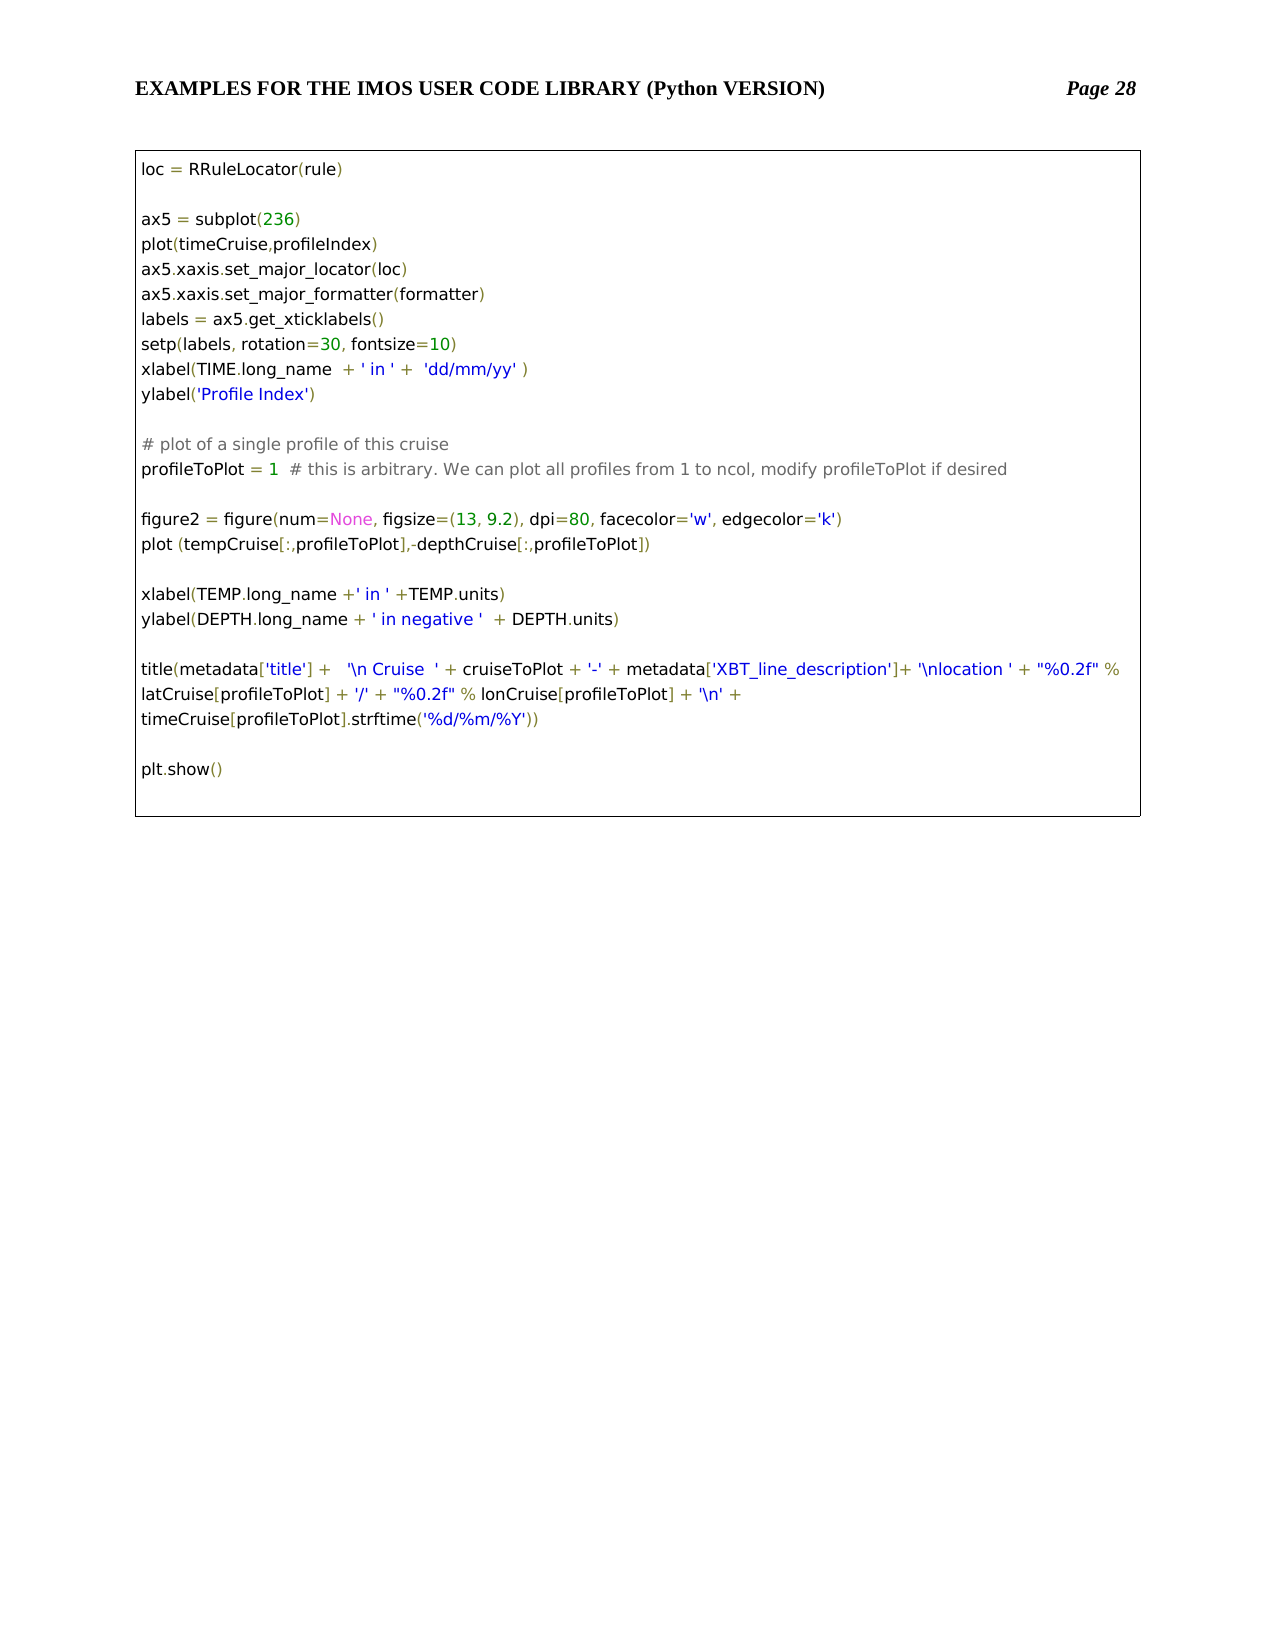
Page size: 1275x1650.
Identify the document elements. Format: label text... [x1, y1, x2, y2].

table_header loc = RRuleLocator(rule) ax5 = subplot(236) plot(timeCruise,profileIndex) ax5.xaxis.set_major_locator(loc) ax5.xaxis.set_major_formatter(formatter) labels = ax5.get_xticklabels() setp(labels, rotation=30, fontsize=10) xlabel(TIME.long_name + ' in ' + 'dd/mm/yy' ) ylabel('Profile Index') # plot of a single profile of this cruise profileToPlot = 1 # this is arbitrary. We can plot all profiles from 1 to ncol, modify profileToPlot if desired figure2 = figure(num=None, figsize=(13, 9.2), dpi=80, facecolor='w', edgecolor='k') plot (tempCruise[:,profileToPlot],-depthCruise[:,profileToPlot]) xlabel(TEMP.long_name +' in ' +TEMP.units) ylabel(DEPTH.long_name + ' in negative ' + DEPTH.units) title(metadata['title'] + '\n Cruise ' + cruiseToPlot + '-' + metadata['XBT_line_description']+ '\nlocation ' + "%0.2f" % latCruise[profileToPlot] + '/' + "%0.2f" % lonCruise[profileToPlot] + '\n' + timeCruise[profileToPlot].strftime('%d/%m/%Y')) plt.show() [136, 151, 1140, 816]
